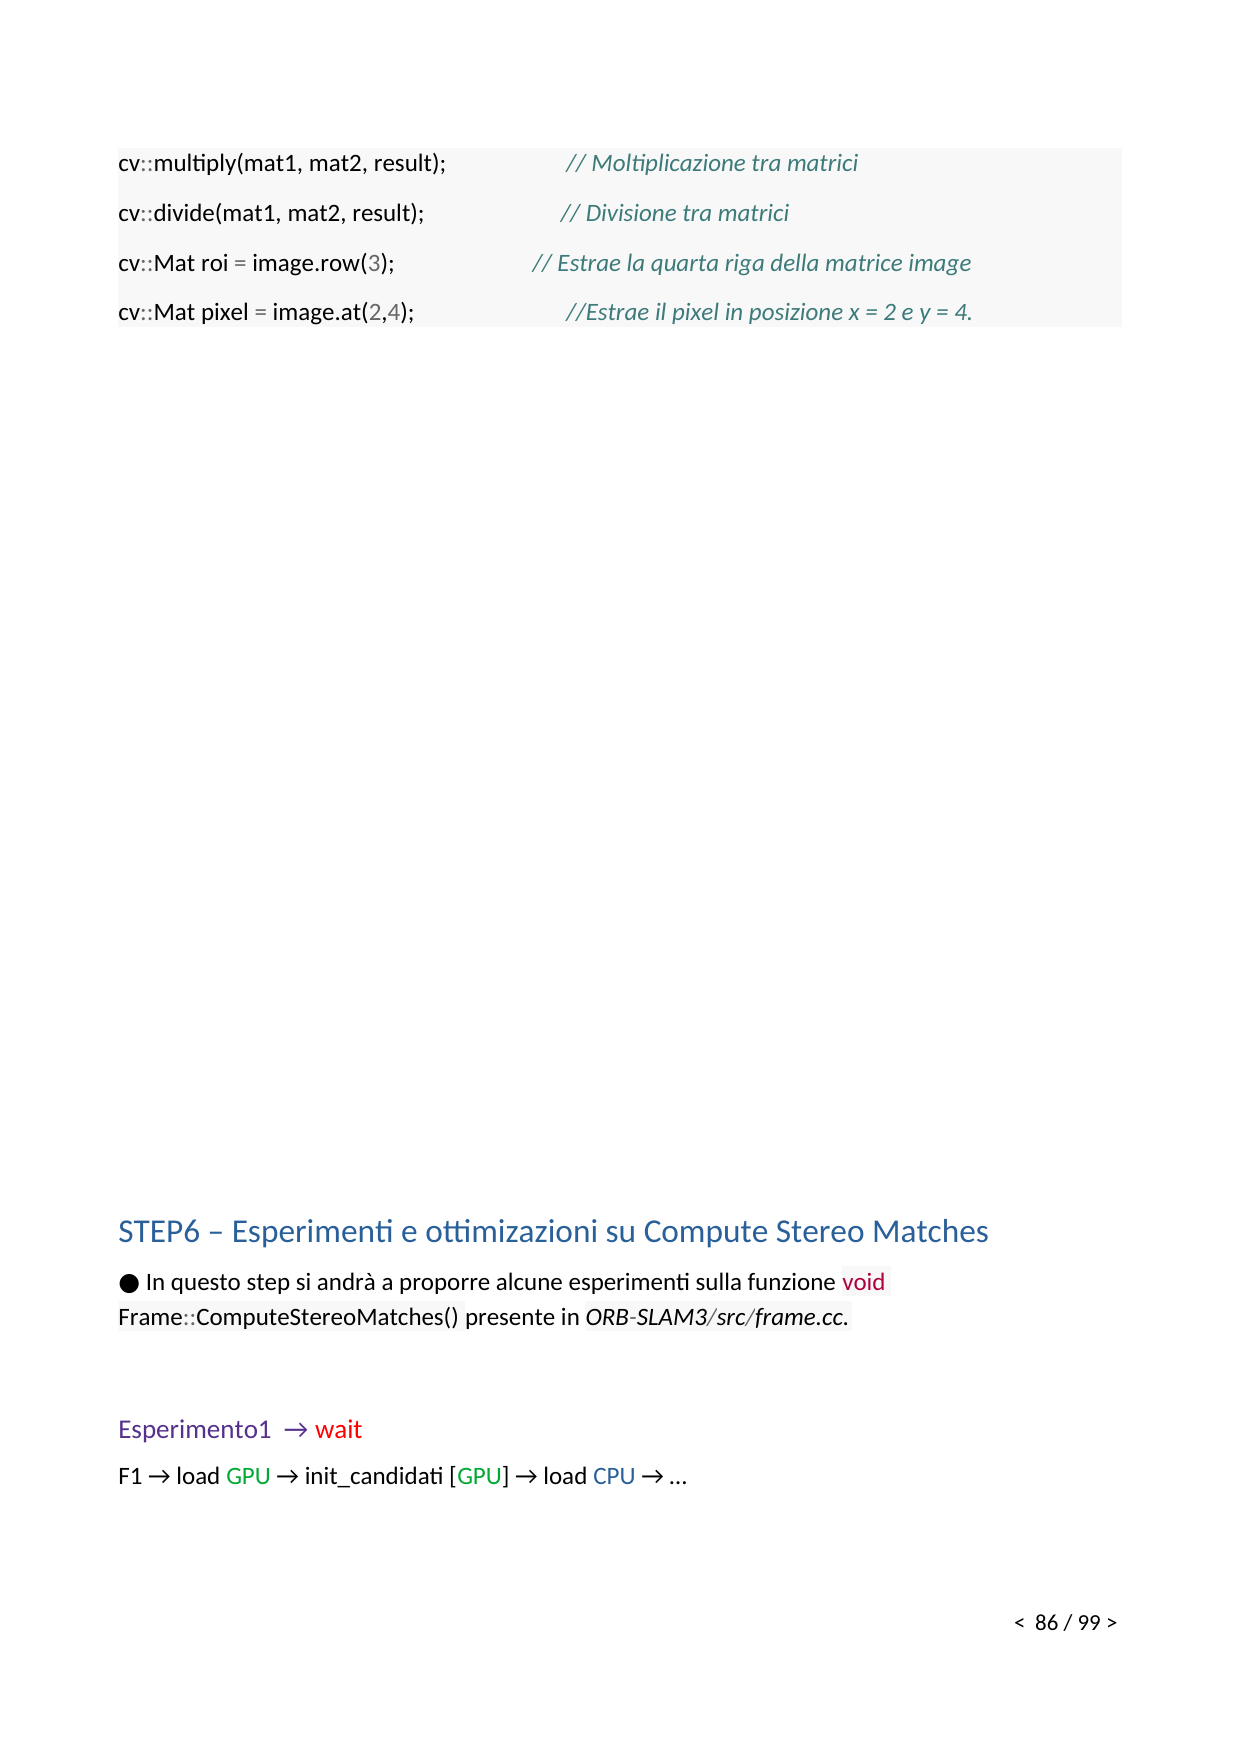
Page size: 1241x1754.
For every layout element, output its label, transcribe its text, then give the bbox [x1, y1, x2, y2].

text cv::divide(mat1, mat2, result); // Divisione tra matrici [118, 197, 1122, 228]
subtitle STEP6 – Esperimenti e ottimizazioni su Compute Stereo Matches [118, 1210, 1122, 1250]
subtitle Esperimento1 → wait [118, 1412, 1122, 1445]
text cv::multiply(mat1, mat2, result); // Moltiplicazione tra matrici [118, 148, 1122, 178]
text cv::Mat roi = image.row(3); // Estrae la quarta riga della matrice image [118, 247, 1122, 277]
text cv::Mat pixel = image.at(2,4); //Estrae il pixel in posizione x = 2 e y = 4. [118, 296, 1122, 327]
text ● In questo step si andrà a proporre alcune esperimenti sulla funzione void Frame::ComputeStereoMatches() presente in ORB-SLAM3/src/frame.cc. [118, 1266, 1122, 1331]
text F1 → load GPU → init_candidati [GPU] → load CPU → … [118, 1460, 1122, 1491]
